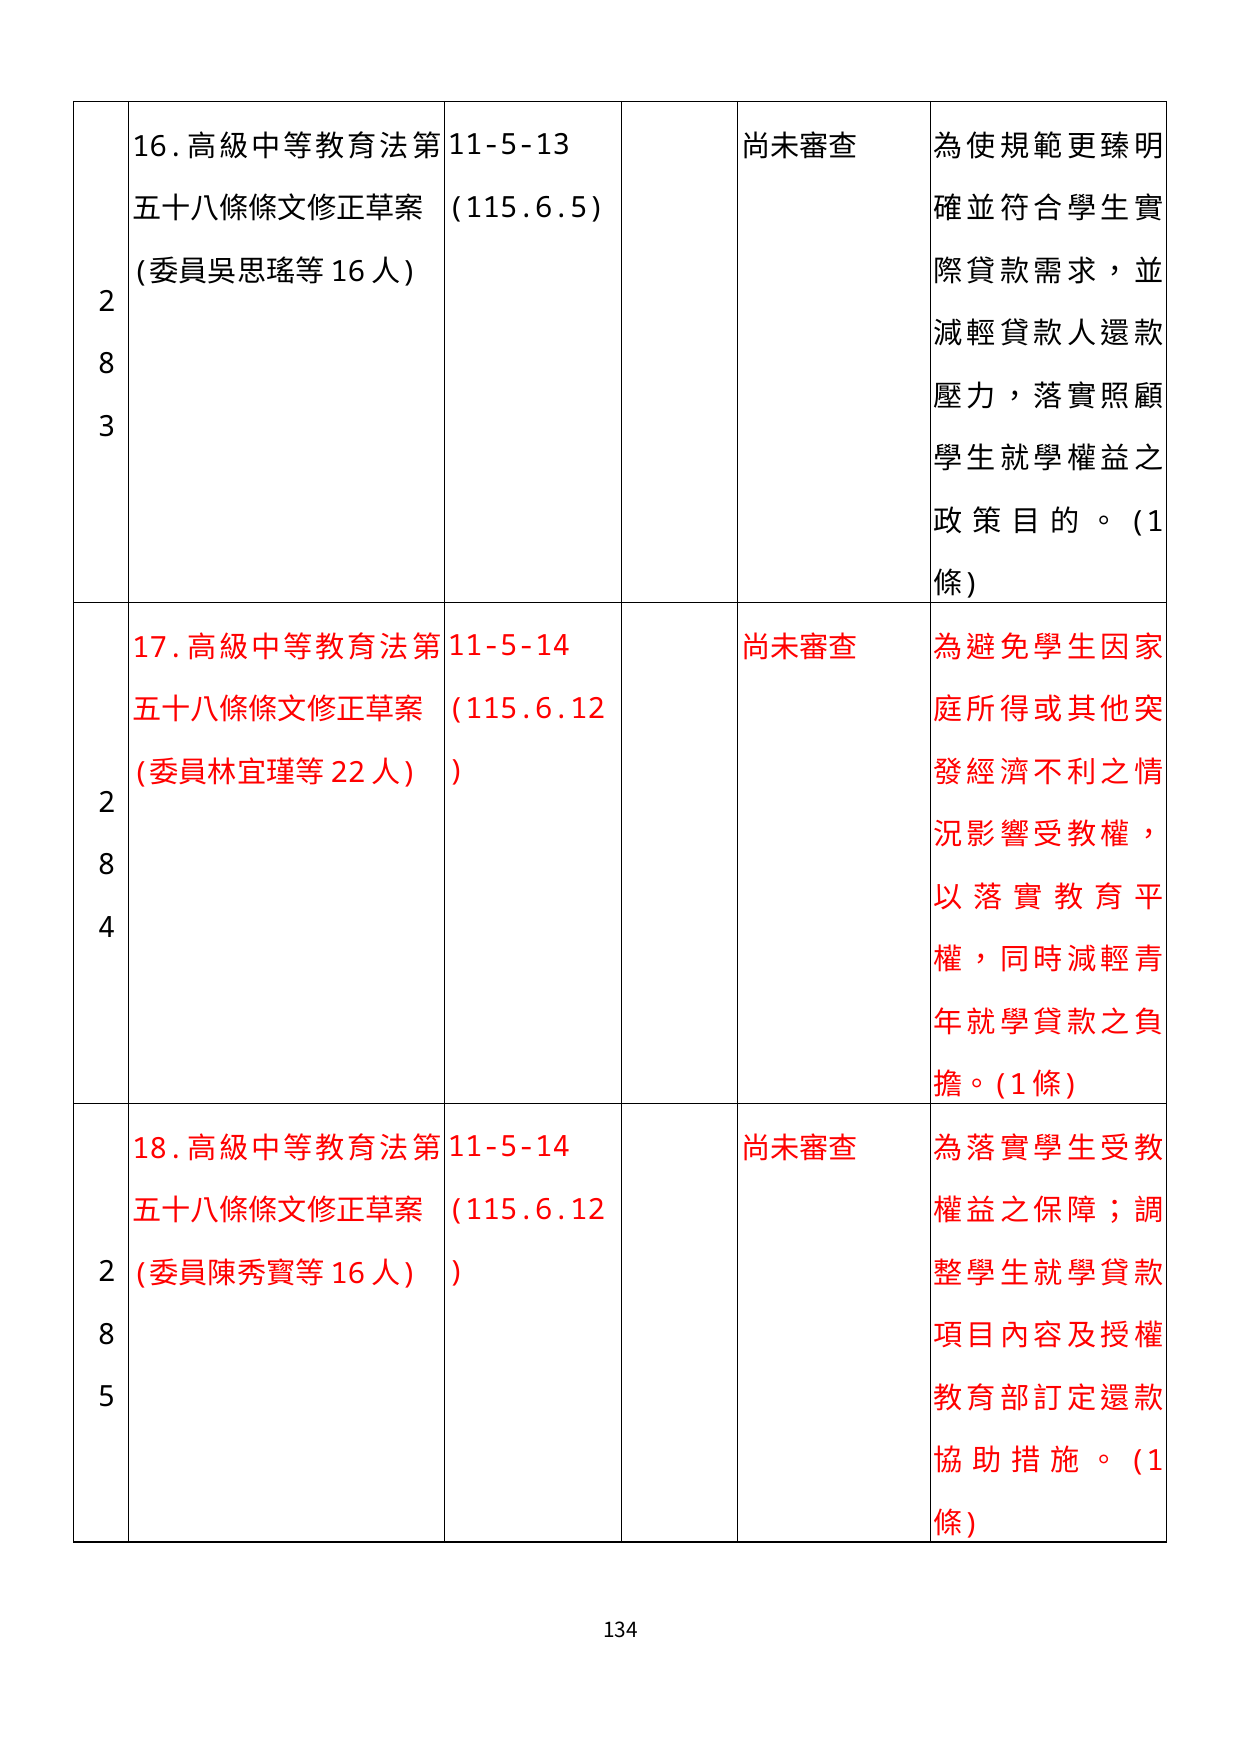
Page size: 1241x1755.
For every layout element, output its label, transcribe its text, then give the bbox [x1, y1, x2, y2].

table_cell 16.高級中等教育法第五十八條條文修正草案 (委員吳思瑤等16人) [129, 102, 444, 602]
table_cell [622, 1104, 737, 1541]
table_cell [622, 102, 737, 602]
table_cell [74, 1104, 128, 1541]
table_cell [622, 603, 737, 1103]
table_cell [74, 102, 128, 602]
table_cell 11-5-14 (115.6.12) [445, 603, 621, 1103]
table_cell 尚未審查 [738, 1104, 930, 1541]
table_cell 為避免學生因家庭所得或其他突發經濟不利之情況影響受教權，以落實教育平權，同時減輕青年就學貸款之負擔。(1條) [931, 603, 1166, 1103]
table_cell 18.高級中等教育法第五十八條條文修正草案 (委員陳秀寳等16人) [129, 1104, 444, 1541]
table_cell 11-5-14 (115.6.12) [445, 1104, 621, 1541]
table_cell 11-5-13 (115.6.5) [445, 102, 621, 602]
table_cell 17.高級中等教育法第五十八條條文修正草案 (委員林宜瑾等22人) [129, 603, 444, 1103]
table_cell 尚未審查 [738, 603, 930, 1103]
table_cell [74, 603, 128, 1103]
table_cell 為落實學生受教權益之保障；調整學生就學貸款項目內容及授權教育部訂定還款協助措施。(1條) [931, 1104, 1166, 1541]
table_cell 為使規範更臻明確並符合學生實際貸款需求，並減輕貸款人還款壓力，落實照顧學生就學權益之政策目的。(1條) [931, 102, 1166, 602]
table_cell 尚未審查 [738, 102, 930, 602]
